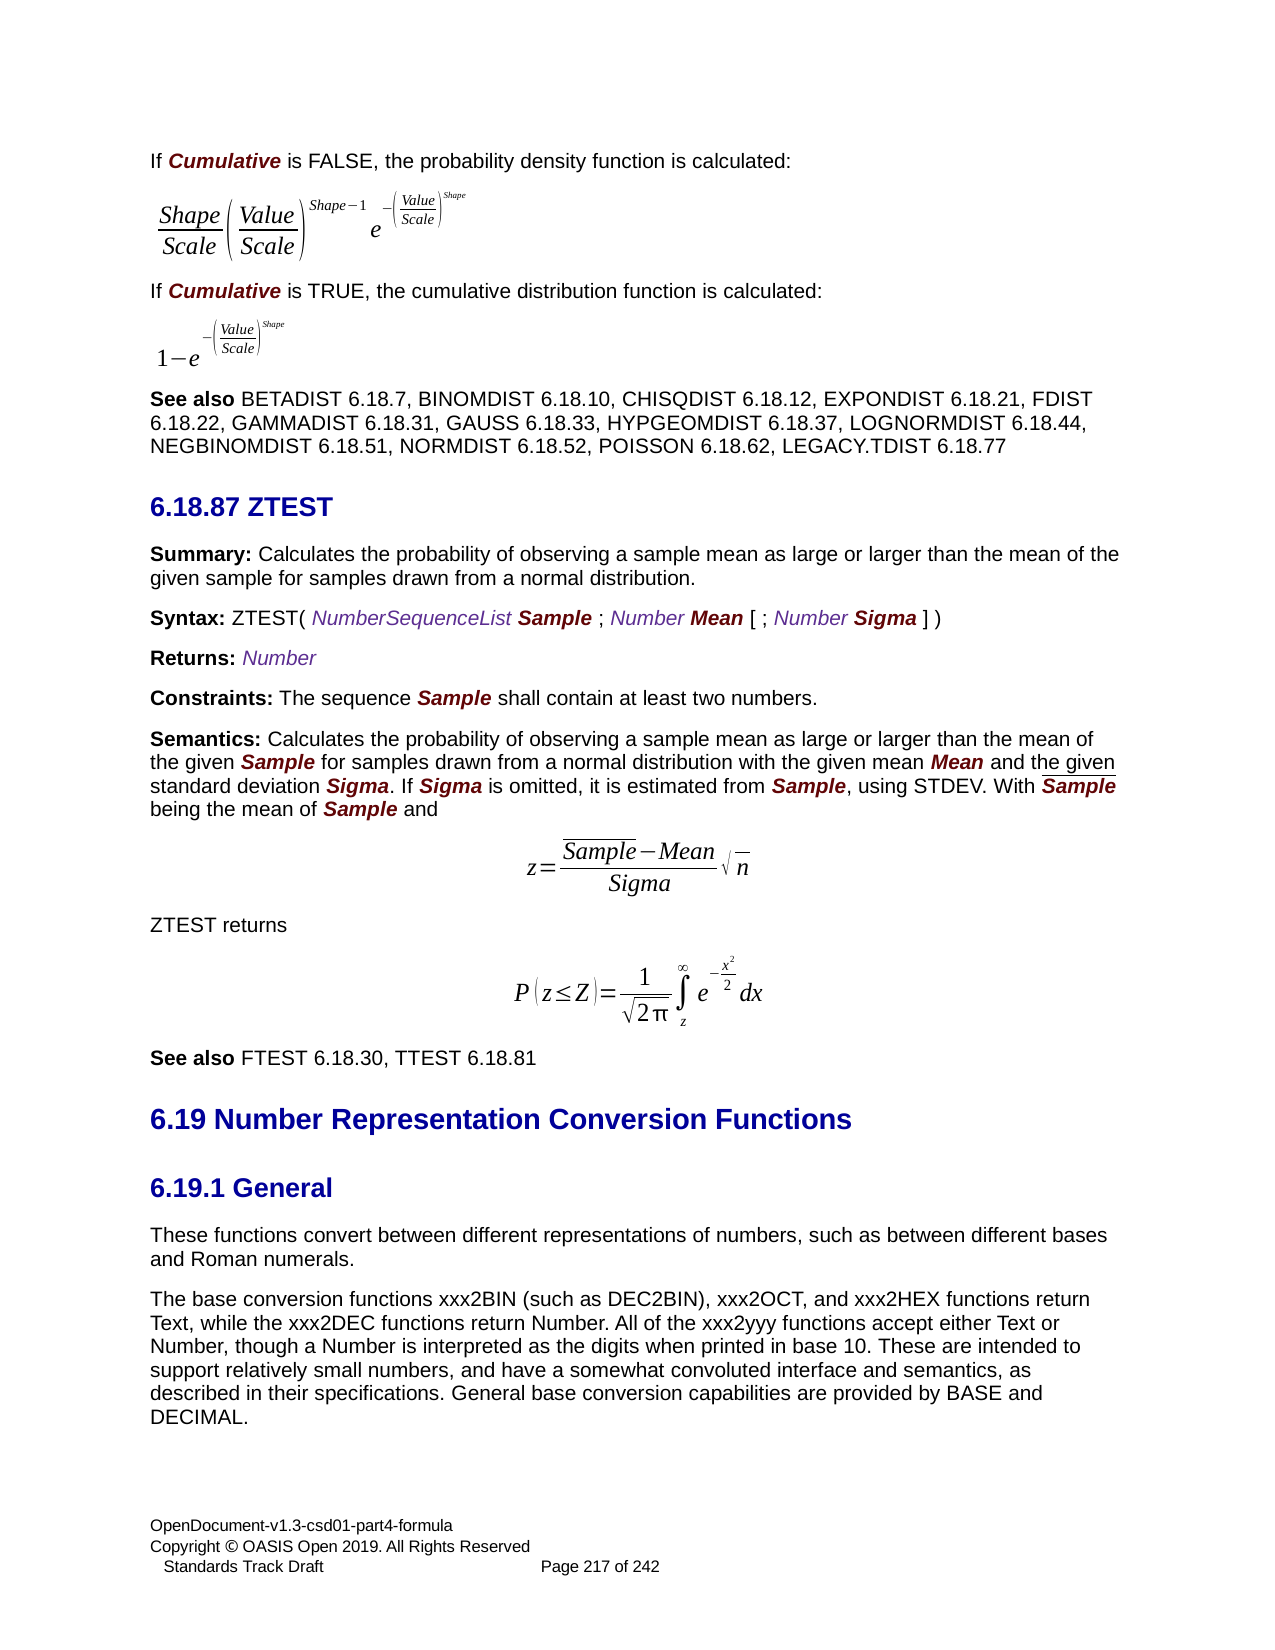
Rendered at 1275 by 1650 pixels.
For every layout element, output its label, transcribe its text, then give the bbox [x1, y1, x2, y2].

text See also FTEST 6.18.30, TTEST 6.18.81 [150, 1046, 1125, 1070]
text Returns: Number [150, 647, 1125, 670]
subtitle General [150, 1173, 1125, 1203]
text These functions convert between different representations of numbers, such as between different bases and Roman numerals. [150, 1224, 1125, 1271]
text If Cumulative is FALSE, the probability density function is calculated: [150, 150, 1125, 173]
text Semantics: Calculates the probability of observing a sample mean as large or larger than the mean of the given Sample for samples drawn from a normal distribution with the given mean Mean and the given standard deviation Sigma. If Sigma is omitted, it is estimated from Sample, using STDEV. With Sample being the mean of Sample and [150, 727, 1125, 821]
text See also BETADIST 6.18.7, BINOMDIST 6.18.10, CHISQDIST 6.18.12, EXPONDIST 6.18.21, FDIST 6.18.22, GAMMADIST 6.18.31, GAUSS 6.18.33, HYPGEOMDIST 6.18.37, LOGNORMDIST 6.18.44, NEGBINOMDIST 6.18.51, NORMDIST 6.18.52, POISSON 6.18.62, LEGACY.TDIST 6.18.77 [150, 388, 1125, 458]
text Constraints: The sequence Sample shall contain at least two numbers. [150, 687, 1125, 710]
subtitle Number Representation Conversion Functions [150, 1103, 1125, 1136]
text The base conversion functions xxx2BIN (such as DEC2BIN), xxx2OCT, and xxx2HEX functions return Text, while the xxx2DEC functions return Number. All of the xxx2yyy functions accept either Text or Number, though a Number is interpreted as the digits when printed in base 10. These are intended to support relatively small numbers, and have a somewhat convoluted interface and semantics, as described in their specifications. General base conversion capabilities are provided by BASE and DECIMAL. [150, 1288, 1125, 1429]
text Summary: Calculates the probability of observing a sample mean as large or larger than the mean of the given sample for samples drawn from a normal distribution. [150, 543, 1125, 590]
subtitle ZTEST [150, 492, 1125, 522]
text If Cumulative is TRUE, the cumulative distribution function is calculated: [150, 279, 1125, 303]
text Syntax: ZTEST( NumberSequenceList Sample ; Number Mean [ ; Number Sigma ] ) [150, 606, 1125, 630]
text ZTEST returns [150, 914, 1125, 937]
